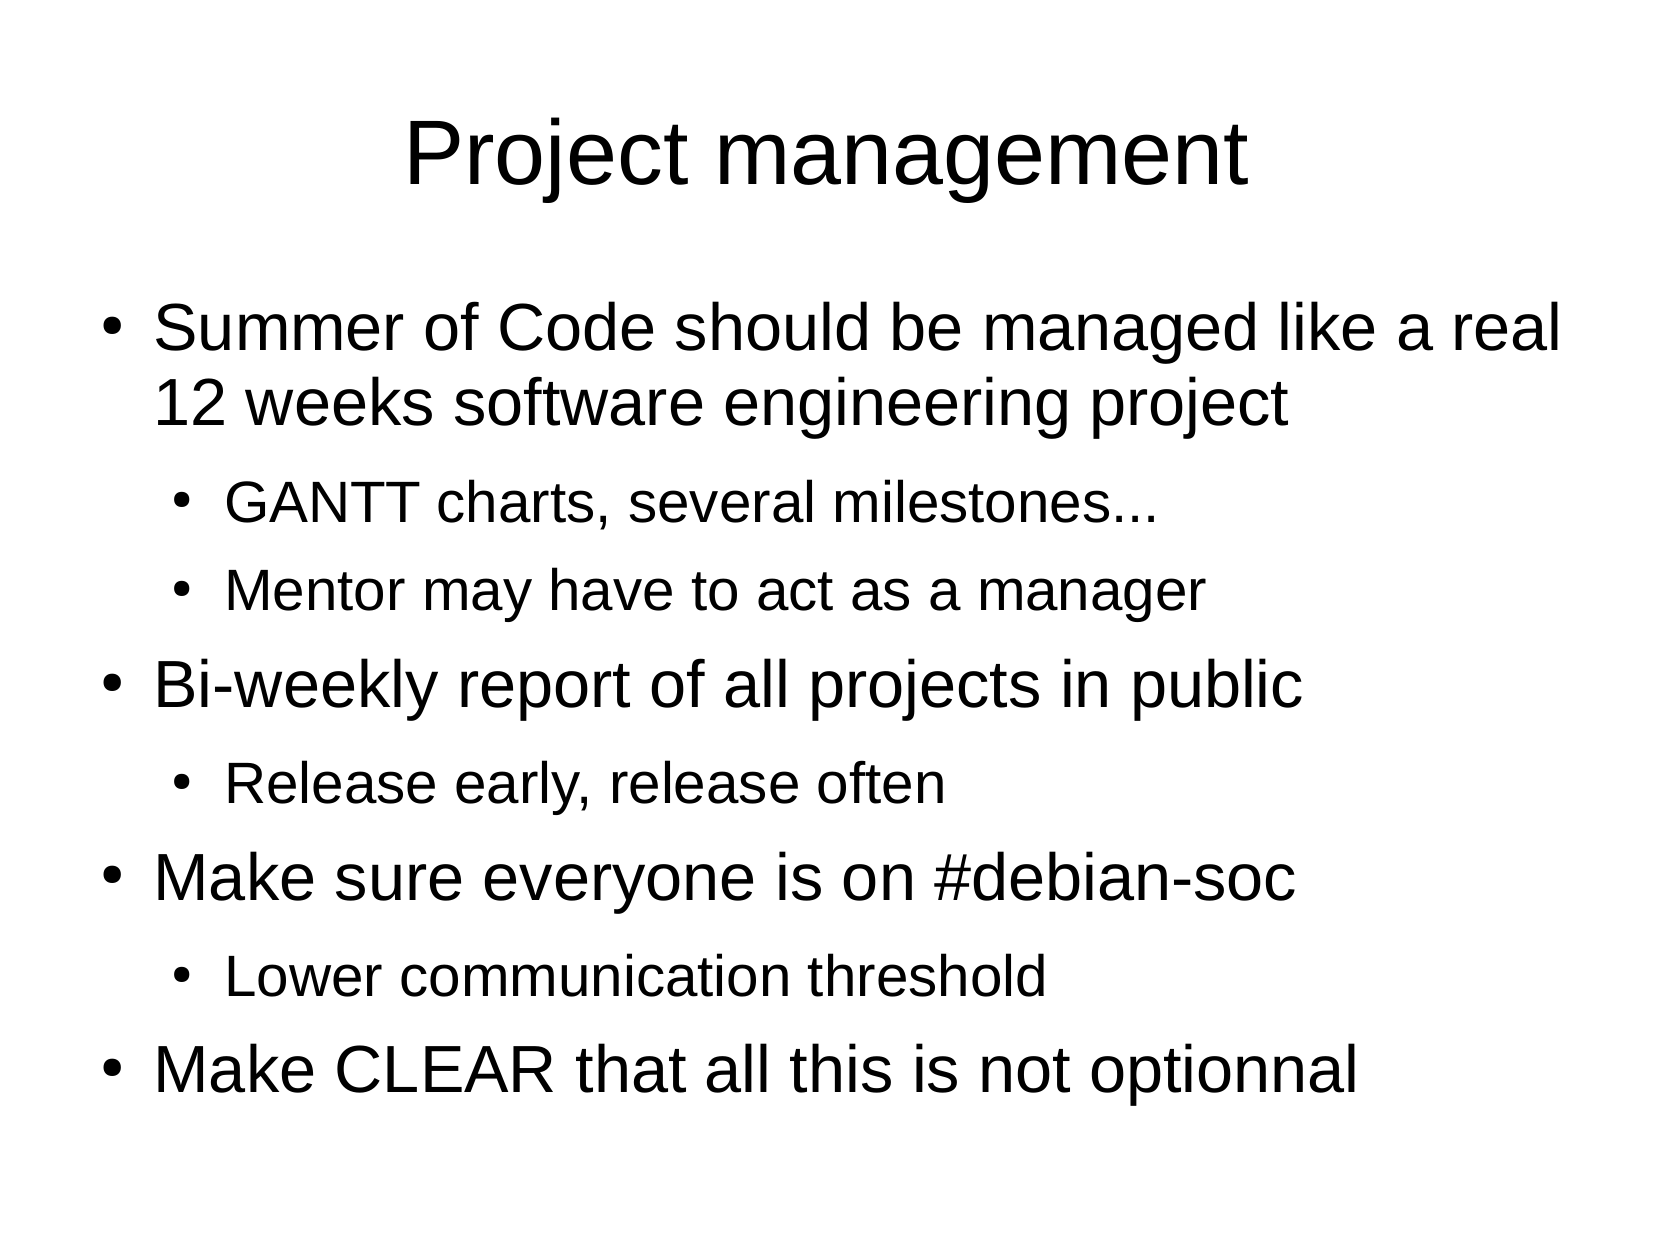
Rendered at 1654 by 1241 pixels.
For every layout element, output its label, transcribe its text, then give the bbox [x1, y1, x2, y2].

title Project management [82, 49, 1571, 257]
list Summer of Code should be managed like a real 12 weeks software engineering project GANTT charts, several milestones... Mentor may have to act as a manager Bi-weekly report of all projects in public Release early, release often Make sure everyone is on #debian-soc Lower communication threshold Make CLEAR that all this is not optionnal [82, 290, 1571, 1109]
